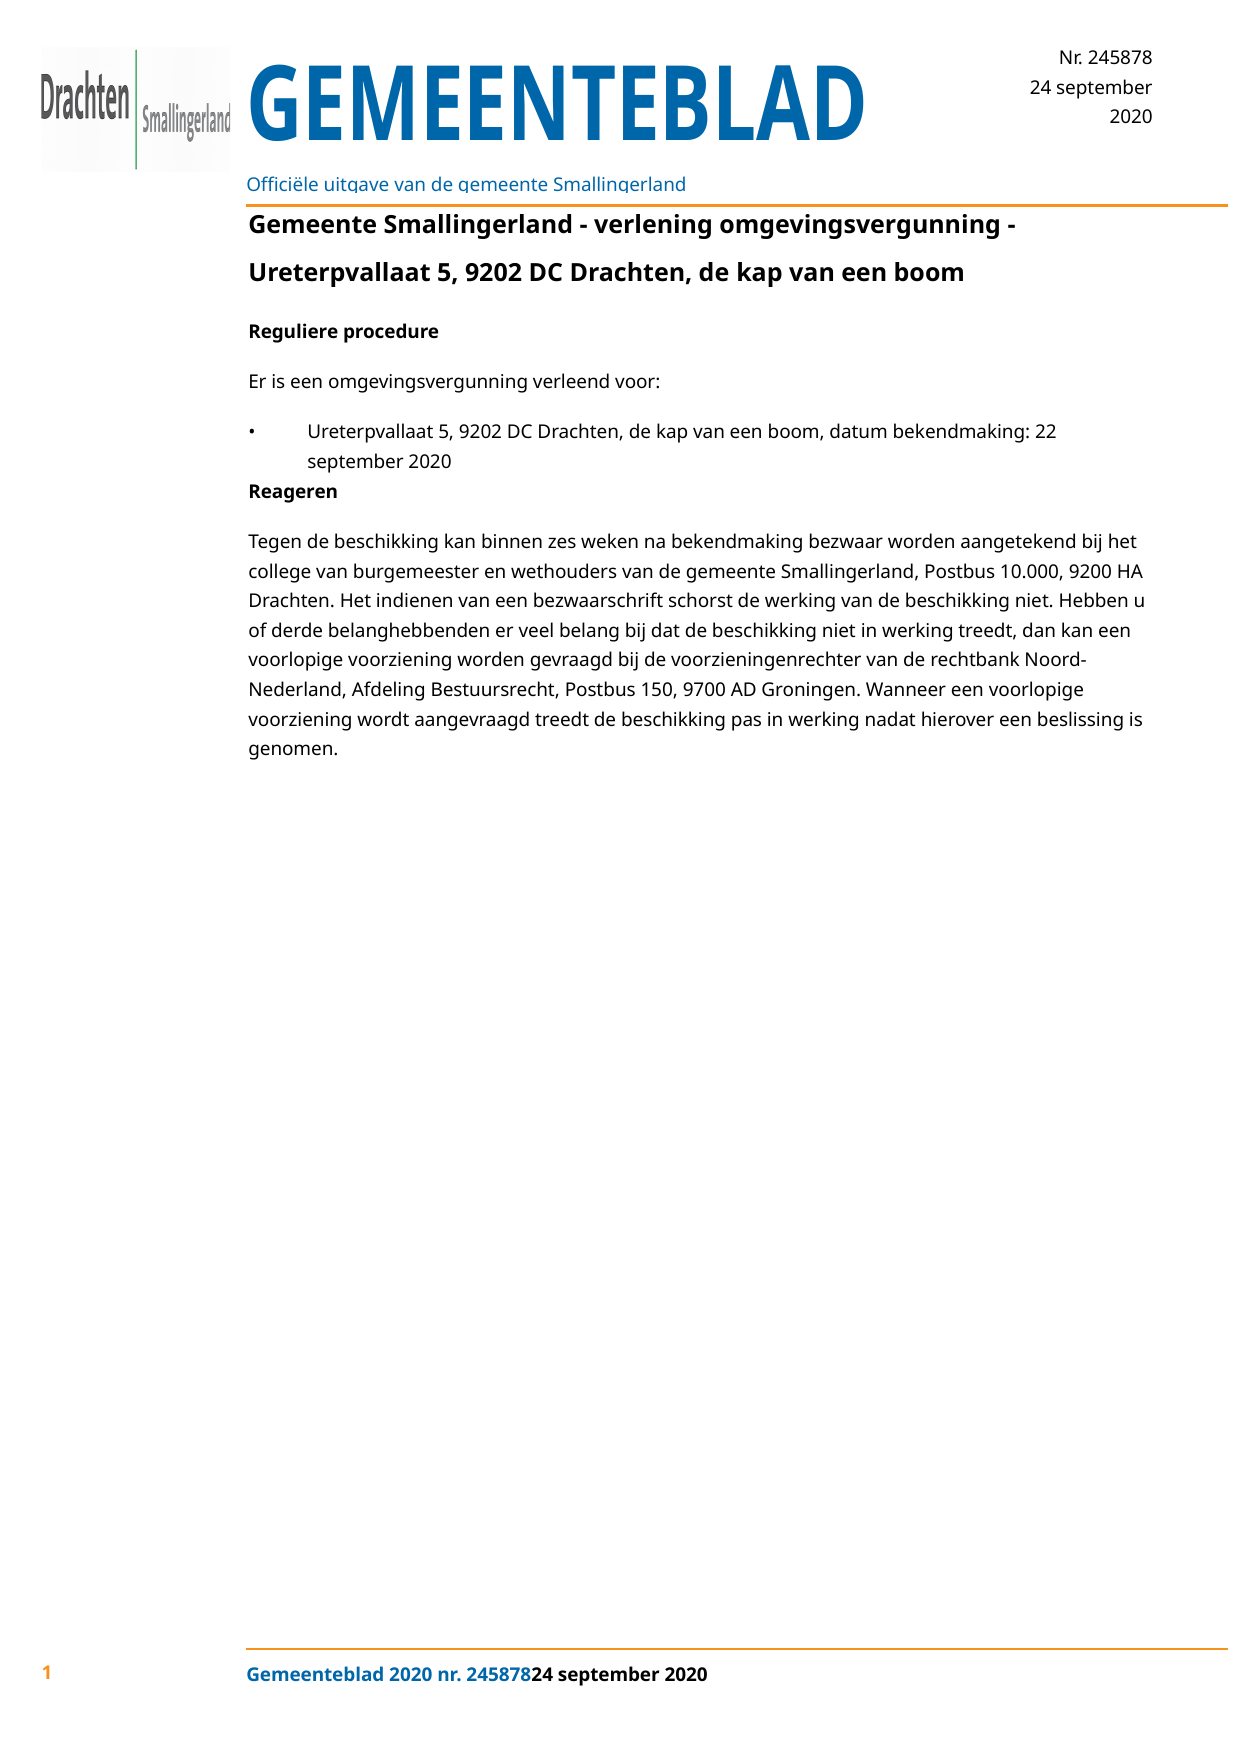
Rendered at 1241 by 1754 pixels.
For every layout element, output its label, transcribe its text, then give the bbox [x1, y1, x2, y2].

text Gemeente Smallingerland - verlening omgevingsvergunning - Ureterpvallaat 5, 9202 DC Drachten, de kap van een boom [248, 207, 1152, 288]
picture [41, 47, 231, 172]
text Reageren [248, 478, 1152, 504]
list Ureterpvallaat 5, 9202 DC Drachten, de kap van een boom, datum bekendmaking: 22 september 2020 [248, 419, 1152, 474]
text Reguliere procedure [248, 318, 1152, 344]
text Er is een omgevingsvergunning verleend voor: [248, 368, 1152, 394]
text Tegen de beschikking kan binnen zes weken na bekendmaking bezwaar worden aangetekend bij het college van burgemeester en wethouders van de gemeente Smallingerland, Postbus 10.000, 9200 HA Drachten. Het indienen van een bezwaarschrift schorst de werking van de beschikking niet. Hebben u of derde belanghebbenden er veel belang bij dat de beschikking niet in werking treedt, dan kan een voorlopige voorziening worden gevraagd bij de voorzieningenrechter van de rechtbank Noord-Nederland, Afdeling Bestuursrecht, Postbus 150, 9700 AD Groningen. Wanneer een voorlopige voorziening wordt aangevraagd treedt de beschikking pas in werking nadat hierover een beslissing is genomen. [248, 528, 1152, 761]
